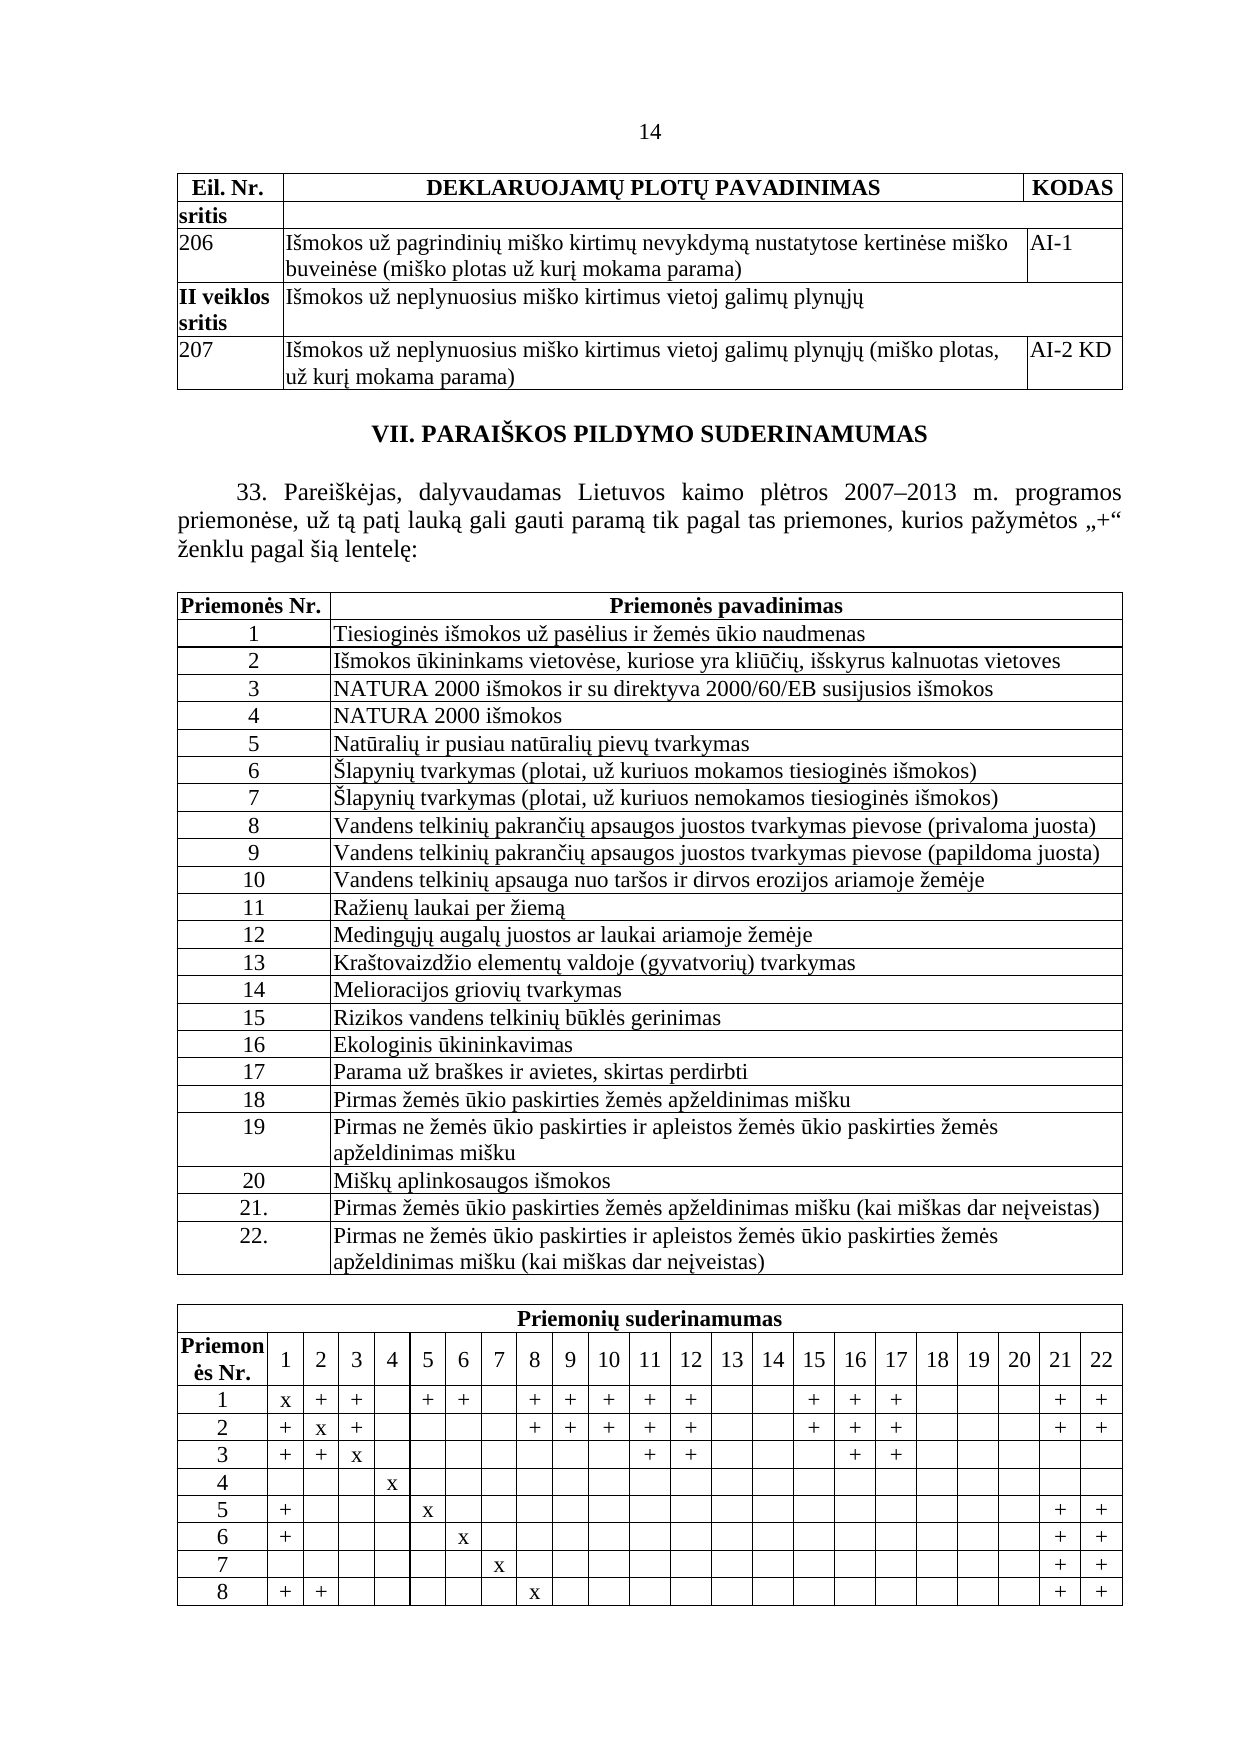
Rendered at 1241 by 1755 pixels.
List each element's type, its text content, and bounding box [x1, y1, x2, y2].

table_cell 17 [178, 1058, 330, 1085]
table_cell [482, 1578, 516, 1604]
table_cell [835, 1496, 875, 1522]
table_cell + [339, 1414, 374, 1440]
table_cell [482, 1523, 516, 1550]
table_cell 3 [178, 675, 330, 701]
table_cell II veiklos sritis [178, 283, 283, 336]
table_header Priemonės pavadinimas [331, 593, 1122, 619]
table_cell Pirmas ne žemės ūkio paskirties ir apleistos žemės ūkio paskirties žemės apželdinimas mišku (kai miškas dar neįveistas) [331, 1222, 1122, 1274]
table_cell [553, 1441, 588, 1467]
table_cell 6 [446, 1333, 481, 1385]
table_cell [958, 1578, 998, 1604]
table_cell 16 [178, 1031, 330, 1057]
table_cell Tiesioginės išmokos už pasėlius ir žemės ūkio naudmenas [331, 620, 1122, 646]
table_cell 2 [178, 1414, 267, 1440]
table_cell + [1081, 1578, 1122, 1604]
table_cell [589, 1469, 629, 1495]
table_cell [835, 1578, 875, 1604]
table_cell [1081, 1469, 1122, 1495]
table_cell + [671, 1414, 711, 1440]
table_cell [339, 1523, 374, 1550]
table_cell [999, 1551, 1039, 1577]
table_cell [517, 1441, 552, 1467]
table_cell 19 [178, 1113, 330, 1166]
table_cell [517, 1496, 552, 1522]
table_cell + [1081, 1496, 1122, 1522]
table_cell [794, 1496, 834, 1522]
table_cell [712, 1386, 752, 1413]
table_cell [712, 1551, 752, 1577]
table_cell [411, 1441, 445, 1467]
table_cell 3 [339, 1333, 374, 1385]
table_cell + [304, 1578, 338, 1604]
table_cell 8 [517, 1333, 552, 1385]
table_cell 17 [876, 1333, 916, 1385]
table_cell + [876, 1386, 916, 1413]
table_cell [375, 1578, 409, 1604]
table_cell [753, 1441, 793, 1467]
table_cell [446, 1441, 481, 1467]
table_cell [753, 1386, 793, 1413]
table_cell [589, 1523, 629, 1550]
table_cell [794, 1523, 834, 1550]
table_cell [671, 1551, 711, 1577]
table_cell [517, 1523, 552, 1550]
table_cell [753, 1496, 793, 1522]
table_cell Kraštovaizdžio elementų valdoje (gyvatvorių) tvarkymas [331, 949, 1122, 975]
table_cell Ekologinis ūkininkavimas [331, 1031, 1122, 1057]
table_cell 13 [712, 1333, 752, 1385]
table_cell 9 [178, 839, 330, 866]
table_cell 4 [178, 1469, 267, 1495]
table_header Priemonių suderinamumas [178, 1305, 1122, 1332]
table_cell [876, 1469, 916, 1495]
table_cell [553, 1578, 588, 1604]
table_cell 22. [178, 1222, 330, 1274]
table_header Priemonės Nr. [178, 593, 330, 619]
table_cell [375, 1441, 409, 1467]
table_cell + [268, 1523, 303, 1550]
table_cell 207 [178, 337, 283, 389]
table_cell [999, 1441, 1039, 1467]
table_cell [553, 1551, 588, 1577]
table_cell [671, 1523, 711, 1550]
table_cell 18 [178, 1086, 330, 1112]
table_cell [268, 1469, 303, 1495]
table_cell [753, 1578, 793, 1604]
table_cell 6 [178, 757, 330, 783]
table_cell [482, 1496, 516, 1522]
table_cell [268, 1551, 303, 1577]
table_cell [712, 1441, 752, 1467]
table_cell 5 [178, 1496, 267, 1522]
table_cell 206 [178, 229, 283, 282]
table_cell [339, 1578, 374, 1604]
table_cell 2 [304, 1333, 338, 1385]
table_cell Pirmas žemės ūkio paskirties žemės apželdinimas mišku [331, 1086, 1122, 1112]
table_header KODAS [1024, 174, 1122, 201]
table_cell Vandens telkinių apsauga nuo taršos ir dirvos erozijos ariamoje žemėje [331, 867, 1122, 893]
table_cell x [339, 1441, 374, 1467]
table_cell [411, 1523, 445, 1550]
table_cell + [671, 1441, 711, 1467]
table_cell [517, 1469, 552, 1495]
table_cell 7 [178, 1551, 267, 1577]
table_cell [753, 1551, 793, 1577]
table_cell [339, 1469, 374, 1495]
table_cell [630, 1551, 670, 1577]
table_cell x [517, 1578, 552, 1604]
table_cell Melioracijos griovių tvarkymas [331, 976, 1122, 1002]
table_cell x [375, 1469, 409, 1495]
table_cell Vandens telkinių pakrančių apsaugos juostos tvarkymas pievose (papildoma juosta) [331, 839, 1122, 866]
table_cell 10 [589, 1333, 629, 1385]
table_cell [339, 1551, 374, 1577]
table_cell [553, 1469, 588, 1495]
table_cell [375, 1386, 409, 1413]
table_cell 21. [178, 1194, 330, 1221]
table_cell + [446, 1386, 481, 1413]
table_cell [517, 1551, 552, 1577]
table_cell sritis [178, 202, 283, 228]
table_cell + [794, 1386, 834, 1413]
table_cell [794, 1551, 834, 1577]
table_cell [375, 1496, 409, 1522]
table_cell [482, 1441, 516, 1467]
table_cell Išmokos už pagrindinių miško kirtimų nevykdymą nustatytose kertinėse miško buveinėse (miško plotas už kurį mokama parama) [284, 229, 1027, 282]
table_cell 20 [178, 1167, 330, 1193]
table_cell [958, 1386, 998, 1413]
table_cell NATURA 2000 išmokos [331, 702, 1122, 728]
table_cell + [268, 1578, 303, 1604]
table_cell [917, 1414, 957, 1440]
table_cell + [630, 1441, 670, 1467]
table_cell [671, 1578, 711, 1604]
table_cell [375, 1551, 409, 1577]
table_cell [999, 1386, 1039, 1413]
table_cell [482, 1414, 516, 1440]
table_cell [411, 1414, 445, 1440]
table_cell Išmokos ūkininkams vietovėse, kuriose yra kliūčių, išskyrus kalnuotas vietoves [331, 648, 1122, 674]
table_cell Išmokos už neplynuosius miško kirtimus vietoj galimų plynųjų [284, 283, 1122, 336]
table_cell [630, 1469, 670, 1495]
table_cell [958, 1469, 998, 1495]
table_cell 8 [178, 812, 330, 838]
table_cell x [446, 1523, 481, 1550]
table_cell 11 [178, 894, 330, 920]
table_cell [411, 1551, 445, 1577]
table_cell [630, 1578, 670, 1604]
table_cell 8 [178, 1578, 267, 1604]
table_cell [304, 1496, 338, 1522]
table_cell 1 [268, 1333, 303, 1385]
table_cell [876, 1496, 916, 1522]
table_cell [999, 1523, 1039, 1550]
table_cell [446, 1414, 481, 1440]
table_cell Vandens telkinių pakrančių apsaugos juostos tvarkymas pievose (privaloma juosta) [331, 812, 1122, 838]
table_cell [999, 1469, 1039, 1495]
table_cell x [304, 1414, 338, 1440]
table_cell [446, 1578, 481, 1604]
table_cell AI-2 KD [1028, 337, 1122, 389]
text 33. Pareiškėjas, dalyvaudamas Lietuvos kaimo plėtros 2007–2013 m. programos priemonėse, už tą patį lauką gali gauti paramą tik pagal tas priemones, kurios pažymėtos „+“ ženklu pagal šią lentelę: [177, 477, 1122, 563]
table_cell + [630, 1414, 670, 1440]
table_cell 10 [178, 867, 330, 893]
table_cell [712, 1469, 752, 1495]
table_cell + [876, 1414, 916, 1440]
table_cell Parama už braškes ir avietes, skirtas perdirbti [331, 1058, 1122, 1085]
table_cell 9 [553, 1333, 588, 1385]
table_cell x [268, 1386, 303, 1413]
table_cell [446, 1496, 481, 1522]
table_cell 6 [178, 1523, 267, 1550]
table_cell [671, 1469, 711, 1495]
table_cell [753, 1469, 793, 1495]
table_cell [284, 202, 1122, 228]
table_cell [712, 1496, 752, 1522]
table_cell [712, 1578, 752, 1604]
table_cell + [835, 1441, 875, 1467]
table_cell Šlapynių tvarkymas (plotai, už kuriuos nemokamos tiesioginės išmokos) [331, 784, 1122, 811]
table_cell 22 [1081, 1333, 1122, 1385]
table_cell 4 [375, 1333, 409, 1385]
table_cell Miškų aplinkosaugos išmokos [331, 1167, 1122, 1193]
table_cell [753, 1414, 793, 1440]
table_cell AI-1 [1028, 229, 1122, 282]
table_cell [375, 1523, 409, 1550]
table_cell [630, 1496, 670, 1522]
table_cell 7 [178, 784, 330, 811]
table_cell [553, 1523, 588, 1550]
table_cell Natūralių ir pusiau natūralių pievų tvarkymas [331, 730, 1122, 756]
table_cell [411, 1469, 445, 1495]
table_cell + [589, 1414, 629, 1440]
table_cell Rizikos vandens telkinių būklės gerinimas [331, 1004, 1122, 1030]
table_cell [876, 1523, 916, 1550]
table_cell [794, 1441, 834, 1467]
table_cell [482, 1386, 516, 1413]
table_cell [835, 1551, 875, 1577]
table_cell [671, 1496, 711, 1522]
table_cell + [1081, 1386, 1122, 1413]
table_cell 20 [999, 1333, 1039, 1385]
table_cell [917, 1578, 957, 1604]
table_cell [958, 1414, 998, 1440]
table_cell [999, 1414, 1039, 1440]
table_cell [958, 1551, 998, 1577]
table_cell [835, 1469, 875, 1495]
table_cell + [1040, 1414, 1080, 1440]
table_cell + [553, 1414, 588, 1440]
table_cell [1040, 1469, 1080, 1495]
table_cell 1 [178, 620, 330, 646]
table_cell x [411, 1496, 445, 1522]
table_cell 21 [1040, 1333, 1080, 1385]
table_cell + [268, 1496, 303, 1522]
table_cell Šlapynių tvarkymas (plotai, už kuriuos mokamos tiesioginės išmokos) [331, 757, 1122, 783]
table_cell 4 [178, 702, 330, 728]
table_cell 12 [178, 921, 330, 948]
table_cell + [1081, 1523, 1122, 1550]
table_cell [876, 1551, 916, 1577]
table_cell [712, 1523, 752, 1550]
table_cell + [304, 1441, 338, 1467]
table_cell + [835, 1414, 875, 1440]
table_cell + [876, 1441, 916, 1467]
table_cell [446, 1551, 481, 1577]
table_cell Medingųjų augalų juostos ar laukai ariamoje žemėje [331, 921, 1122, 948]
table_cell [917, 1469, 957, 1495]
table_cell [304, 1523, 338, 1550]
table_cell + [517, 1414, 552, 1440]
table_cell [712, 1414, 752, 1440]
table_cell + [1040, 1523, 1080, 1550]
table_cell [339, 1496, 374, 1522]
table_cell + [1040, 1578, 1080, 1604]
table_cell [589, 1496, 629, 1522]
table_cell + [339, 1386, 374, 1413]
table_cell + [268, 1414, 303, 1440]
table_cell + [1040, 1496, 1080, 1522]
table_cell Pirmas žemės ūkio paskirties žemės apželdinimas mišku (kai miškas dar neįveistas) [331, 1194, 1122, 1221]
table_cell 14 [753, 1333, 793, 1385]
table_cell Pirmas ne žemės ūkio paskirties ir apleistos žemės ūkio paskirties žemės apželdinimas mišku [331, 1113, 1122, 1166]
table_cell 1 [178, 1386, 267, 1413]
table_cell + [1040, 1551, 1080, 1577]
table_cell [917, 1386, 957, 1413]
table_cell Priemonės Nr. [178, 1333, 267, 1385]
table_cell [999, 1496, 1039, 1522]
table_cell 16 [835, 1333, 875, 1385]
table_cell [958, 1523, 998, 1550]
table_cell [917, 1441, 957, 1467]
table_cell [589, 1441, 629, 1467]
table_cell 5 [411, 1333, 445, 1385]
table_cell [794, 1578, 834, 1604]
table_cell 15 [178, 1004, 330, 1030]
table_cell 3 [178, 1441, 267, 1467]
table_cell [304, 1469, 338, 1495]
table_cell 19 [958, 1333, 998, 1385]
table_cell Išmokos už neplynuosius miško kirtimus vietoj galimų plynųjų (miško plotas, už kurį mokama parama) [284, 337, 1027, 389]
table_cell [553, 1496, 588, 1522]
table_cell 11 [630, 1333, 670, 1385]
table_cell + [589, 1386, 629, 1413]
table_cell [835, 1523, 875, 1550]
table_cell 7 [482, 1333, 516, 1385]
table_cell + [411, 1386, 445, 1413]
table_cell + [794, 1414, 834, 1440]
table_cell [446, 1469, 481, 1495]
table_cell + [553, 1386, 588, 1413]
table_cell x [482, 1551, 516, 1577]
table_cell [1040, 1441, 1080, 1467]
table_cell + [835, 1386, 875, 1413]
table_header DEKLARUOJAMŲ PLOTŲ PAVADINIMAS [284, 174, 1023, 201]
table_cell 14 [178, 976, 330, 1002]
table_cell + [304, 1386, 338, 1413]
table_cell [589, 1578, 629, 1604]
table_cell [958, 1441, 998, 1467]
table_cell + [1040, 1386, 1080, 1413]
table_cell [482, 1469, 516, 1495]
table_cell [999, 1578, 1039, 1604]
table_cell 2 [178, 648, 330, 674]
text VII. Paraiškos pildymo suderinamumas [177, 419, 1122, 448]
table_cell + [671, 1386, 711, 1413]
table_cell [794, 1469, 834, 1495]
table_cell [753, 1523, 793, 1550]
table_cell [958, 1496, 998, 1522]
table_cell + [268, 1441, 303, 1467]
table_cell [630, 1523, 670, 1550]
table_cell [917, 1496, 957, 1522]
table_cell 18 [917, 1333, 957, 1385]
table_cell [304, 1551, 338, 1577]
table_cell + [1081, 1551, 1122, 1577]
table_cell + [1081, 1414, 1122, 1440]
table_cell 13 [178, 949, 330, 975]
table_cell [411, 1578, 445, 1604]
table_cell NATURA 2000 išmokos ir su direktyva 2000/60/EB susijusios išmokos [331, 675, 1122, 701]
table_cell [1081, 1441, 1122, 1467]
table_cell Ražienų laukai per žiemą [331, 894, 1122, 920]
table_cell [375, 1414, 409, 1440]
table_cell [876, 1578, 916, 1604]
table_cell [589, 1551, 629, 1577]
table_header Eil. Nr. [178, 174, 283, 201]
table_cell 5 [178, 730, 330, 756]
table_cell [917, 1551, 957, 1577]
table_cell + [630, 1386, 670, 1413]
table_cell [917, 1523, 957, 1550]
table_cell + [517, 1386, 552, 1413]
table_cell 12 [671, 1333, 711, 1385]
table_cell 15 [794, 1333, 834, 1385]
